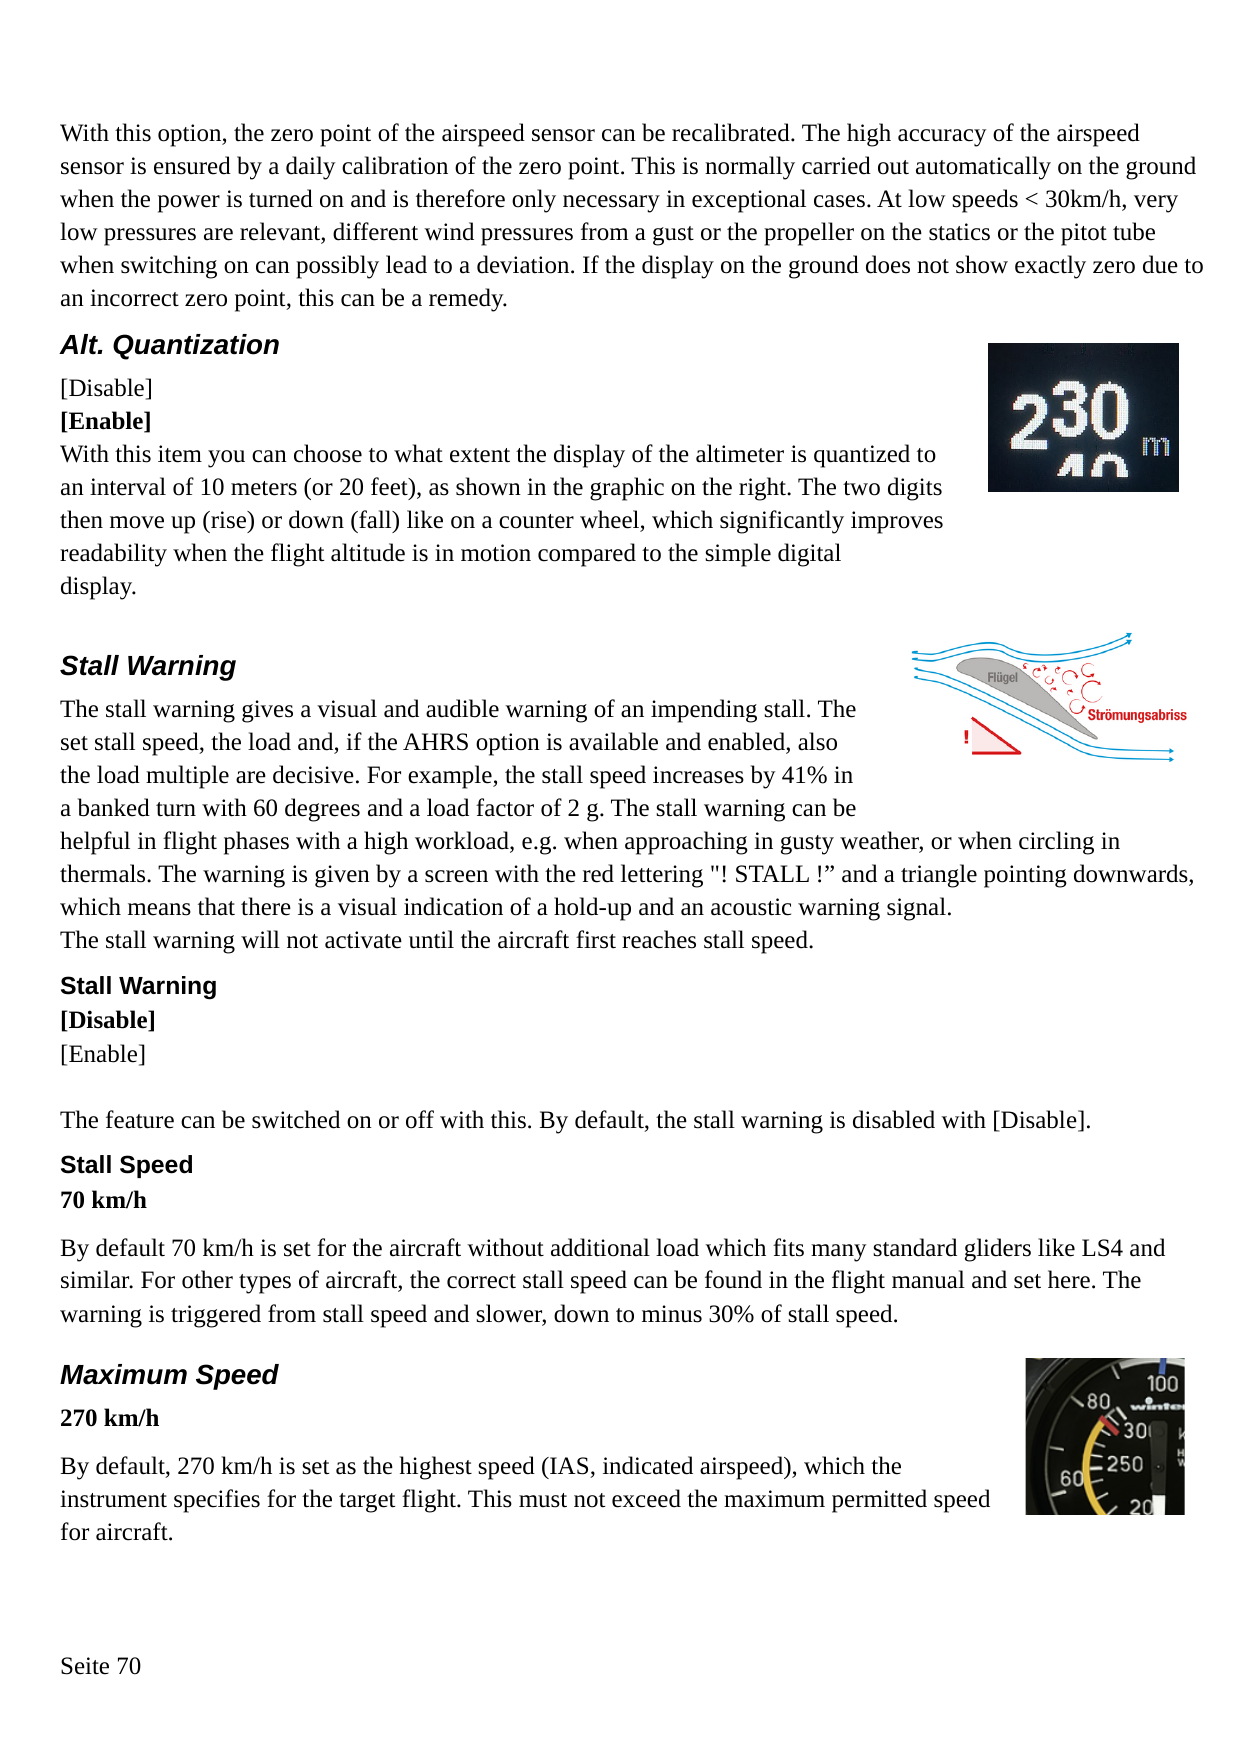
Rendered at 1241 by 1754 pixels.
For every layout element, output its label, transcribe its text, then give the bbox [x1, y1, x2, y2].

subtitle [1185, 1359, 1207, 1391]
picture [988, 343, 1179, 492]
text 270 km/h [60, 1403, 1025, 1432]
picture [902, 602, 1202, 780]
picture [1025, 1358, 1185, 1515]
text [Disable] [60, 1006, 1207, 1034]
text [1179, 406, 1207, 435]
text By default 70 km/h is set for the aircraft without additional load which fits many standard gliders like LS4 and similar. For other types of aircraft, the correct stall speed can be found in the flight manual and set here. The warning is triggered from stall speed and slower, down to minus 30% of stall speed. [60, 1233, 1207, 1327]
text [1185, 1403, 1207, 1432]
text With this item you can choose to what extent the display of the altimeter is quantized to an interval of 10 meters (or 20 feet), as shown in the graphic on the right. The two digits then move up (rise) or down (fall) like on a counter wheel, which significantly improves readability when the flight altitude is in motion compared to the simple digital display. [60, 439, 1207, 600]
subtitle Alt. Quantization [60, 329, 1207, 361]
text The feature can be switched on or off with this. By default, the stall warning is disabled with [Disable]. [60, 1105, 1207, 1133]
text [Enable] [60, 1039, 1207, 1067]
text By default, 270 km/h is set as the highest speed (IAS, indicated airspeed), which the instrument specifies for the target flight. This must not exceed the maximum permitted speed for aircraft. [60, 1451, 1207, 1546]
text With this option, the zero point of the airspeed sensor can be recalibrated. The high accuracy of the airspeed sensor is ensured by a daily calibration of the zero point. This is normally carried out automatically on the ground when the power is turned on and is therefore only necessary in exceptional cases. At low speeds < 30km/h, very low pressures are relevant, different wind pressures from a gust or the propeller on the statics or the pitot tube when switching on can possibly lead to a deviation. If the display on the ground does not show exactly zero due to an incorrect zero point, this can be a remedy. [60, 118, 1207, 312]
subtitle Stall Speed [60, 1150, 1207, 1179]
subtitle Stall Warning [60, 971, 1207, 999]
subtitle Maximum Speed [60, 1359, 1025, 1391]
text [Disable] [60, 373, 988, 402]
text [Enable] [60, 406, 988, 435]
text [1179, 373, 1207, 402]
subtitle Stall Warning [60, 650, 902, 682]
text 70 km/h [60, 1185, 1207, 1214]
text The stall warning gives a visual and audible warning of an impending stall. The set stall speed, the load and, if the AHRS option is available and enabled, also the load multiple are decisive. For example, the stall speed increases by 41% in a banked turn with 60 degrees and a load factor of 2 g. The stall warning can be helpful in flight phases with a high workload, e.g. when approaching in gusty weather, or when circling in thermals. The warning is given by a screen with the red lettering "! STALL !” and a triangle pointing downwards, which means that there is a visual indication of a hold-up and an acoustic warning signal. The stall warning will not activate until the aircraft first reaches stall speed. [60, 694, 1207, 954]
